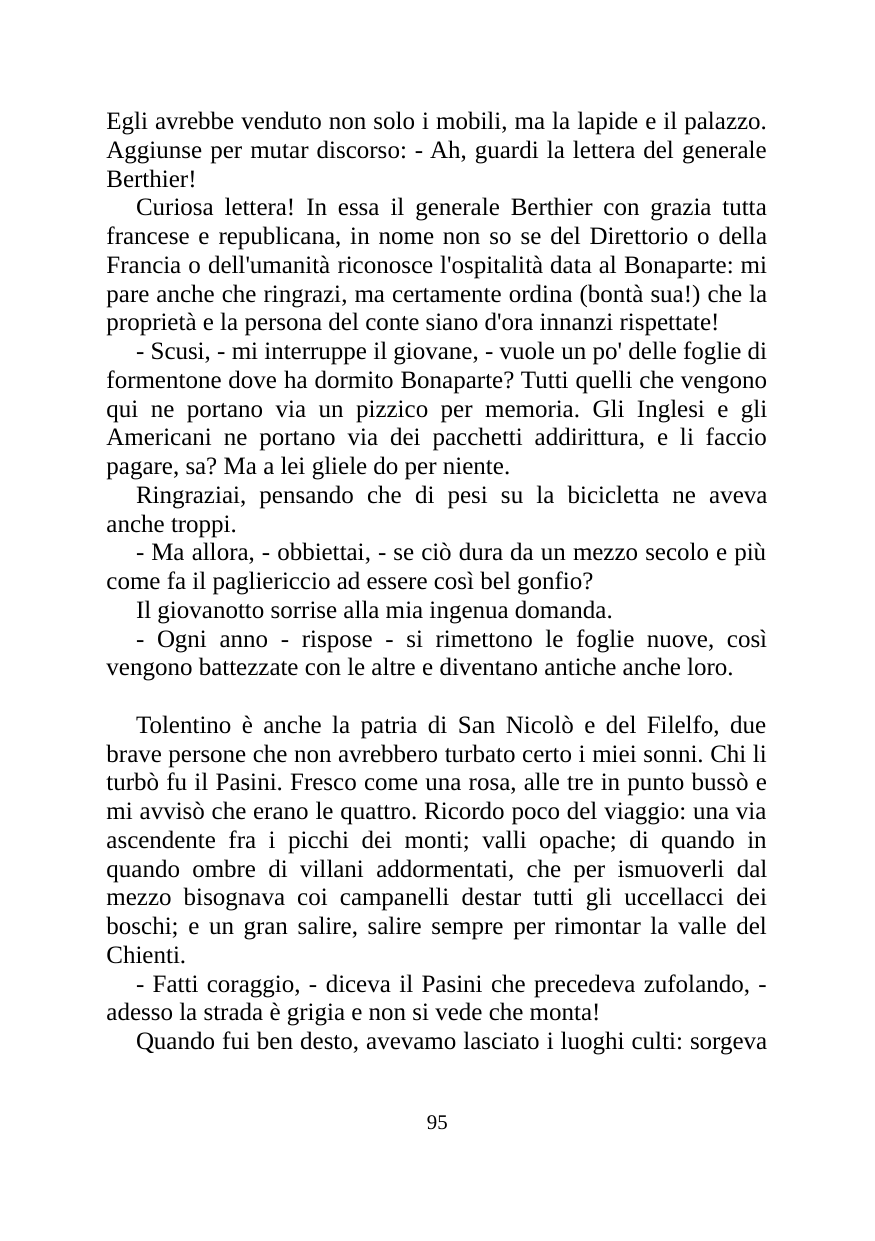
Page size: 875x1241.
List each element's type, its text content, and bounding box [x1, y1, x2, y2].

text - Ogni anno - rispose - si rimettono le foglie nuove, così vengono battezzate con le altre e diventano antiche anche loro. [106, 624, 768, 681]
text - Scusi, - mi interruppe il giovane, - vuole un po' delle foglie di formentone dove ha dormito Bonaparte? Tutti quelli che vengono qui ne portano via un pizzico per memoria. Gli Inglesi e gli Americani ne portano via dei pacchetti addirittura, e li faccio pagare, sa? Ma a lei gliele do per niente. [106, 336, 768, 480]
text Ringraziai, pensando che di pesi su la bicicletta ne aveva anche troppi. [106, 480, 768, 537]
text Curiosa lettera! In essa il generale Berthier con grazia tutta francese e republicana, in nome non so se del Direttorio o della Francia o dell'umanità riconosce l'ospitalità data al Bonaparte: mi pare anche che ringrazi, ma certamente ordina (bontà sua!) che la proprietà e la persona del conte siano d'ora innanzi rispettate! [106, 192, 768, 336]
text Il giovanotto sorrise alla mia ingenua domanda. [106, 595, 768, 624]
text - Ma allora, - obbiettai, - se ciò dura da un mezzo secolo e più come fa il pagliericcio ad essere così bel gonfio? [106, 537, 768, 595]
text Quando fui ben desto, avevamo lasciato i luoghi culti: sorgeva [106, 1026, 768, 1055]
text - Fatti coraggio, - diceva il Pasini che precedeva zufolando, - adesso la strada è grigia e non si vede che monta! [106, 969, 768, 1026]
text Egli avrebbe venduto non solo i mobili, ma la lapide e il palazzo. Aggiunse per mutar discorso: - Ah, guardi la lettera del generale Berthier! [106, 106, 768, 192]
text Tolentino è anche la patria di San Nicolò e del Filelfo, due brave persone che non avrebbero turbato certo i miei sonni. Chi li turbò fu il Pasini. Fresco come una rosa, alle tre in punto bussò e mi avvisò che erano le quattro. Ricordo poco del viaggio: una via ascendente fra i picchi dei monti; valli opache; di quando in quando ombre di villani addormentati, che per ismuoverli dal mezzo bisognava coi campanelli destar tutti gli uccellacci dei boschi; e un gran salire, salire sempre per rimontar la valle del Chienti. [106, 710, 768, 969]
